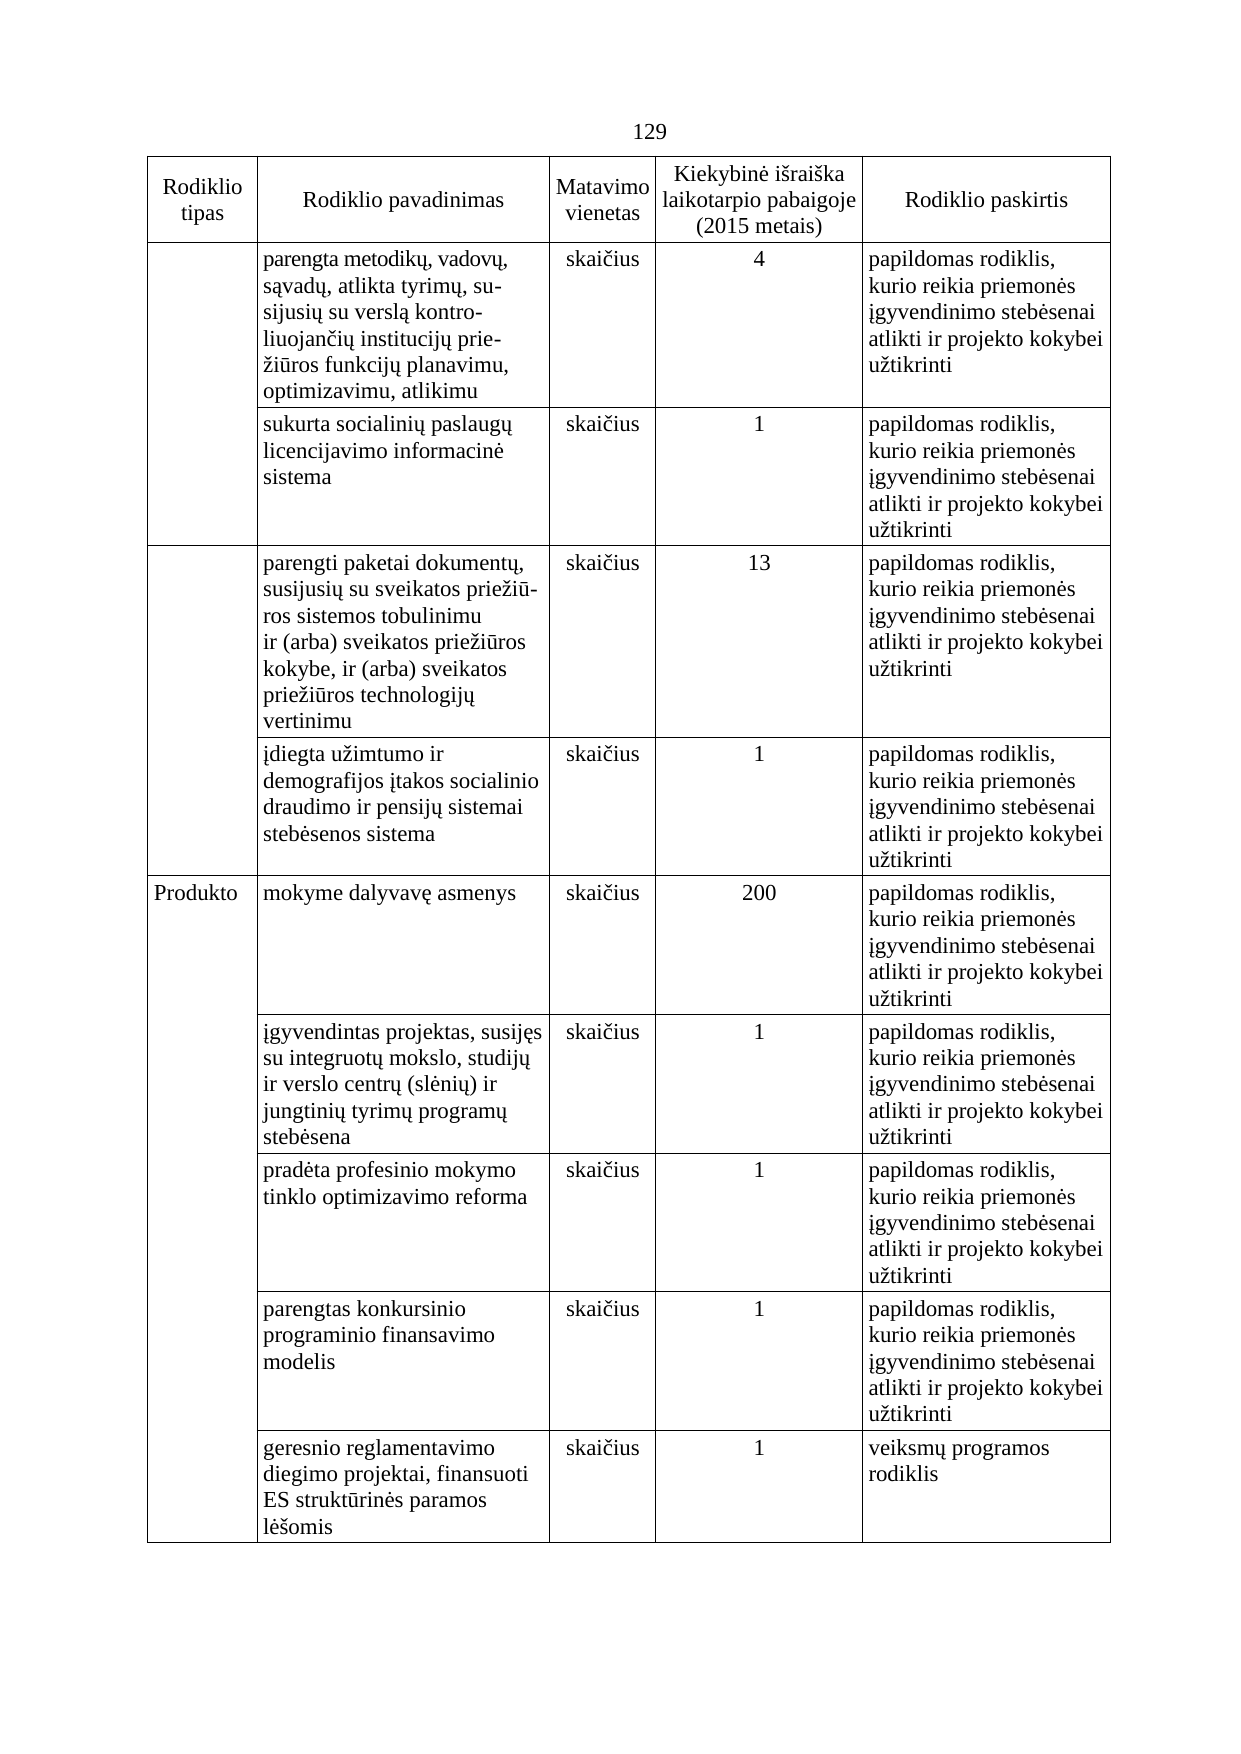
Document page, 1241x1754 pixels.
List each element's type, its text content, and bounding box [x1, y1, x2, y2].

table_cell skaičius [550, 243, 655, 407]
table_cell skaičius [550, 1154, 655, 1291]
table_cell 4 [656, 243, 862, 407]
table_cell 13 [656, 546, 862, 737]
table_cell mokyme dalyvavę asmenys [258, 876, 549, 1014]
table_cell pradėta profesinio mokymo tinklo optimizavimo reforma [258, 1154, 549, 1291]
table_cell 1 [656, 1154, 862, 1291]
table_cell 1 [656, 738, 862, 875]
table_cell skaičius [550, 1431, 655, 1542]
table_cell skaičius [550, 1292, 655, 1430]
table_cell parengti paketai dokumentų, susijusių su svei­katos priežiū­ros sistemos tobulinimu ir (arba) svei­katos priežiūros kokybe, ir (arba) sveikatos priežiūros technologijų vertinimu [258, 546, 549, 737]
table_cell papildomas rodiklis, kurio reikia priemonės įgyvendi­nimo stebėsenai atlikti ir projekto kokybei užtikrinti [863, 243, 1110, 407]
table_cell įgyvendintas projektas, susijęs su integruotų mokslo, studijų ir verslo centrų (slėnių) ir jungtinių tyrimų programų stebėsena [258, 1015, 549, 1152]
table_cell [148, 243, 257, 545]
table_cell papildomas rodiklis, kurio reikia priemonės įgyvendinimo stebėsenai atlikti ir projekto kokybei užtikrinti [863, 1154, 1110, 1291]
table_cell parengta metodikų, vadovų, sąvadų, atlikta tyrimų, su­sijusių su verslą kontro­liuojančių institucijų prie­žiūros funkcijų planavimu, optimizavimu, atlikimu [258, 243, 549, 407]
table_cell skaičius [550, 546, 655, 737]
table_cell sukurta socialinių paslaugų licencijavimo informacinė sistema [258, 408, 549, 545]
table_cell parengtas konkursinio programinio finansavimo modelis [258, 1292, 549, 1430]
table_cell įdiegta užimtumo ir demografijos įtakos socialinio draudimo ir pensijų sistemai stebėsenos sistema [258, 738, 549, 875]
table_cell 1 [656, 1015, 862, 1152]
table_cell veiksmų programos rodiklis [863, 1431, 1110, 1542]
table_cell skaičius [550, 408, 655, 545]
table_cell 1 [656, 1431, 862, 1542]
table_cell [148, 546, 257, 875]
table_cell geresnio reglamentavimo diegimo projektai, finan­suoti ES struktūrinės paramos lėšomis [258, 1431, 549, 1542]
table_cell papildomas rodiklis, kurio reikia priemonės įgyvendi­nimo stebėsenai atlikti ir projekto kokybei užtikrinti [863, 408, 1110, 545]
table_cell papildomas rodiklis, kurio reikia priemonės įgyvendi­nimo stebėsenai atlikti ir projekto kokybei užtikrinti [863, 1292, 1110, 1430]
table_cell skaičius [550, 1015, 655, 1152]
table_cell papildomas rodiklis, kurio reikia priemonės įgyvendi­nimo stebėsenai atlikti ir projekto kokybei užtikrinti [863, 738, 1110, 875]
table_header Matavimo vienetas [550, 157, 655, 242]
table_cell 1 [656, 408, 862, 545]
table_cell 1 [656, 1292, 862, 1430]
table_cell papildomas rodiklis, kurio reikia priemonės įgyvendi­nimo stebėsenai atlikti ir projekto kokybei užtikrinti [863, 546, 1110, 737]
table_header Rodiklio pavadinimas [258, 157, 549, 242]
table_header Kiekybinė išraiška laikotarpio pabaigoje (2015 metais) [656, 157, 862, 242]
table_cell Produkto [148, 876, 257, 1542]
table_cell skaičius [550, 876, 655, 1014]
table_header Rodiklio tipas [148, 157, 257, 242]
table_cell papildomas rodiklis, kurio reikia priemonės įgyvendi­nimo stebėsenai atlikti ir projekto kokybei užtikrinti [863, 1015, 1110, 1152]
table_cell skaičius [550, 738, 655, 875]
table_header Rodiklio paskirtis [863, 157, 1110, 242]
table_cell papildomas rodiklis, kurio reikia priemonės įgyvendi­nimo stebėsenai atlikti ir projekto kokybei užtikrinti [863, 876, 1110, 1014]
table_cell 200 [656, 876, 862, 1014]
